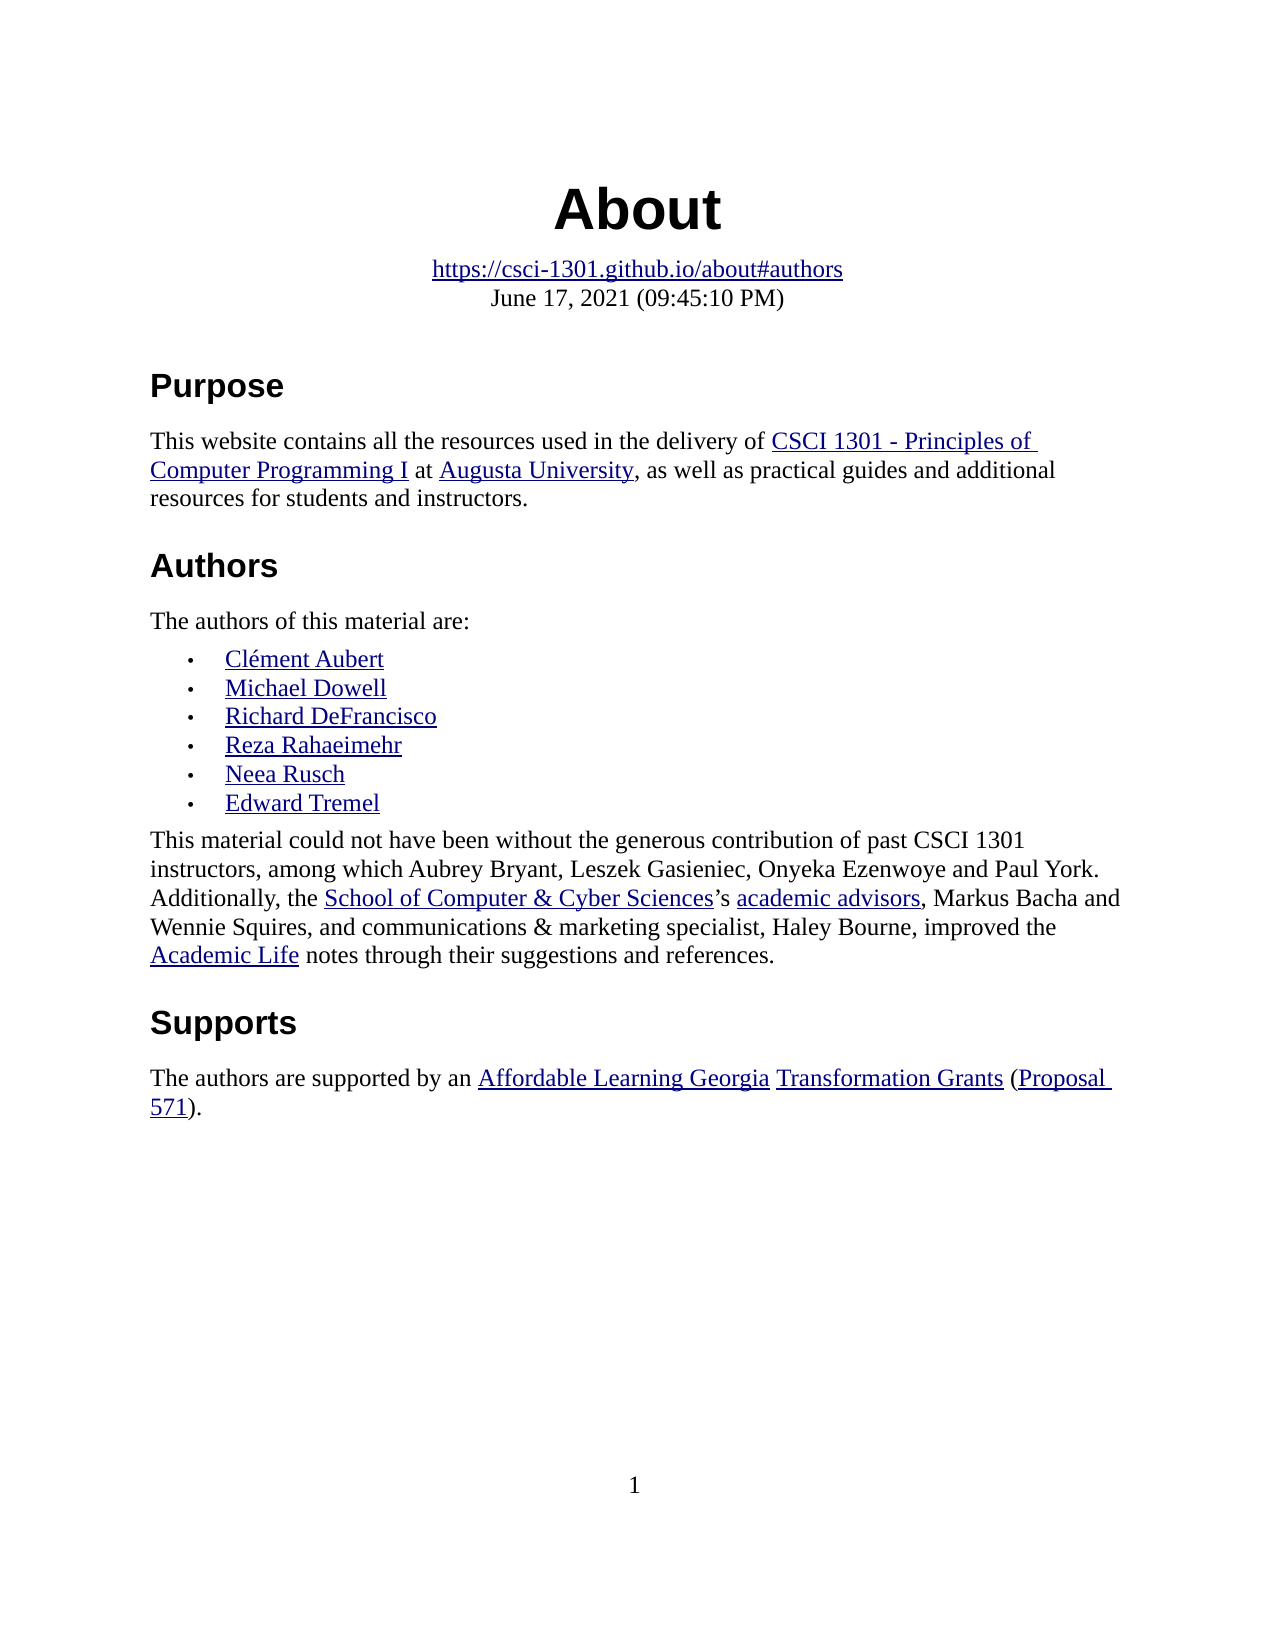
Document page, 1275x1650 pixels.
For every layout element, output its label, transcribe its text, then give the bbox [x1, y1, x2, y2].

text The authors are supported by an Affordable Learning Georgia Transformation Grants (Proposal 571). [150, 1063, 1125, 1121]
subtitle Supports [150, 1003, 1125, 1042]
title About [150, 175, 1125, 242]
text The authors of this material are: [150, 606, 1125, 635]
subtitle Purpose [150, 366, 1125, 404]
list Clément Aubert [187, 644, 1125, 673]
text https://csci-1301.github.io/about#authors [150, 254, 1125, 283]
text This website contains all the resources used in the delivery of CSCI 1301 - Principles of Computer Programming I at Augusta University, as well as practical guides and additional resources for students and instructors. [150, 426, 1125, 512]
list Edward Tremel [187, 788, 1125, 816]
subtitle Authors [150, 546, 1125, 585]
list Michael Dowell [187, 673, 1125, 701]
list Richard DeFrancisco [187, 701, 1125, 730]
list Neea Rusch [187, 759, 1125, 788]
list Reza Rahaeimehr [187, 730, 1125, 759]
text June 17, 2021 (09:45:10 PM) [150, 283, 1125, 312]
text This material could not have been without the generous contribution of past CSCI 1301 instructors, among which Aubrey Bryant, Leszek Gasieniec, Onyeka Ezenwoye and Paul York. Additionally, the School of Computer & Cyber Sciences’s academic advisors, Markus Bacha and Wennie Squires, and communications & marketing specialist, Haley Bourne, improved the Academic Life notes through their suggestions and references. [150, 825, 1125, 969]
